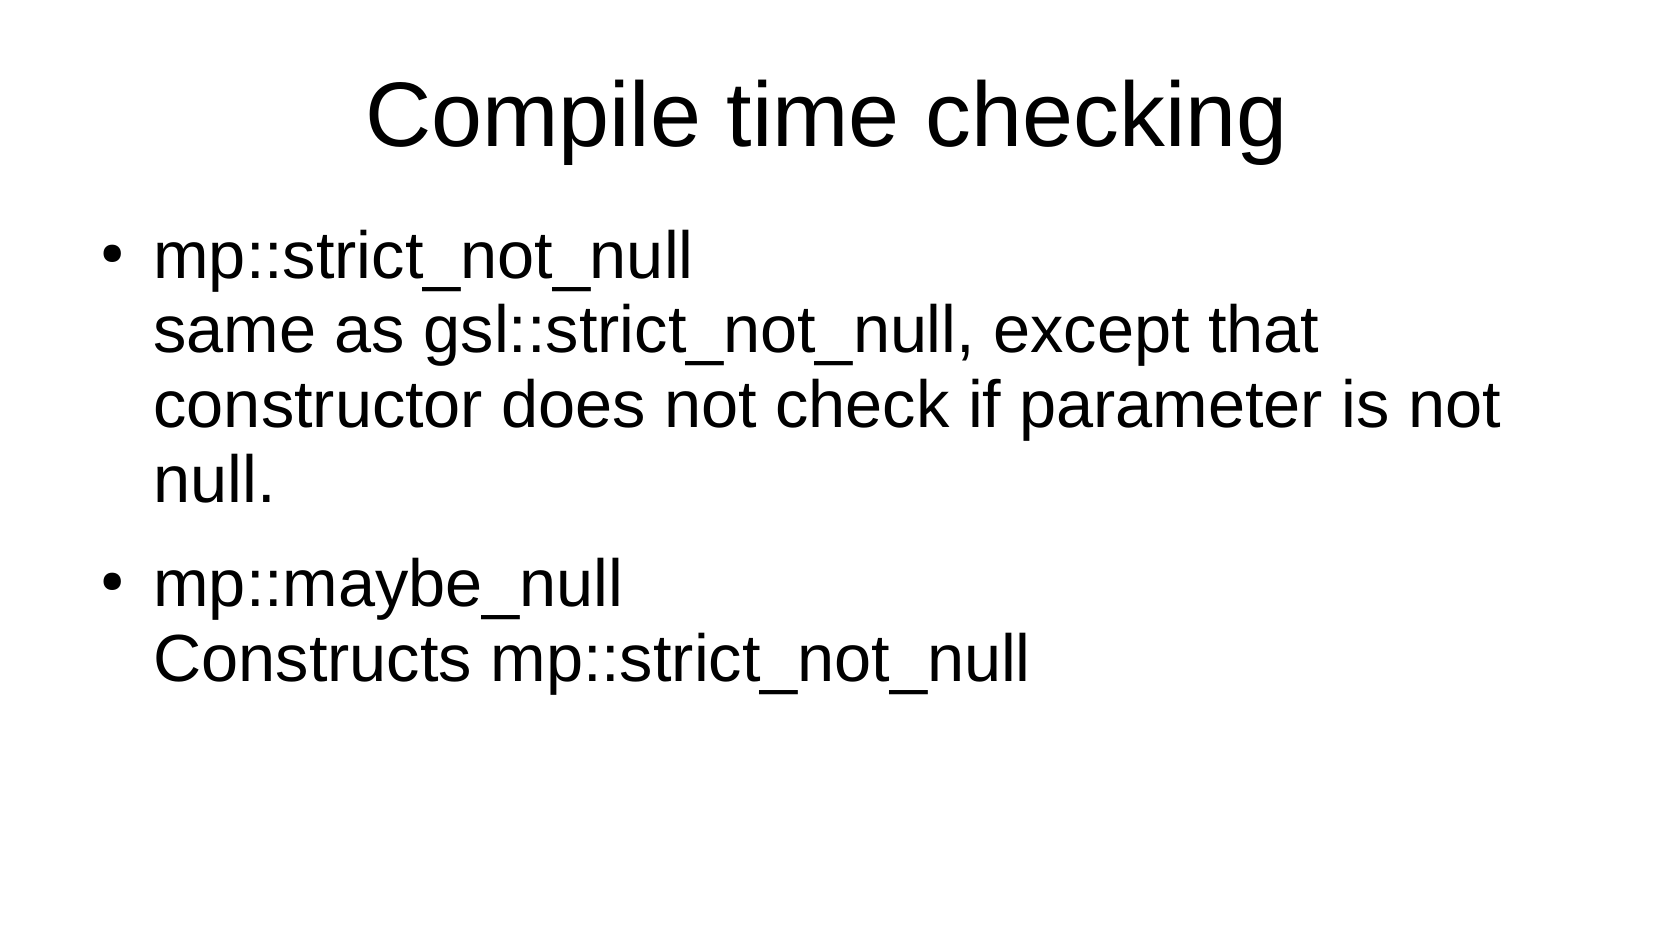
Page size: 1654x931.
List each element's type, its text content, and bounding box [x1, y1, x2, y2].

title Compile time checking [82, 37, 1571, 193]
list mp::strict_not_null same as gsl::strict_not_null, except that constructor does not check if parameter is not null. mp::maybe_null Constructs mp::strict_not_null [82, 217, 1571, 758]
